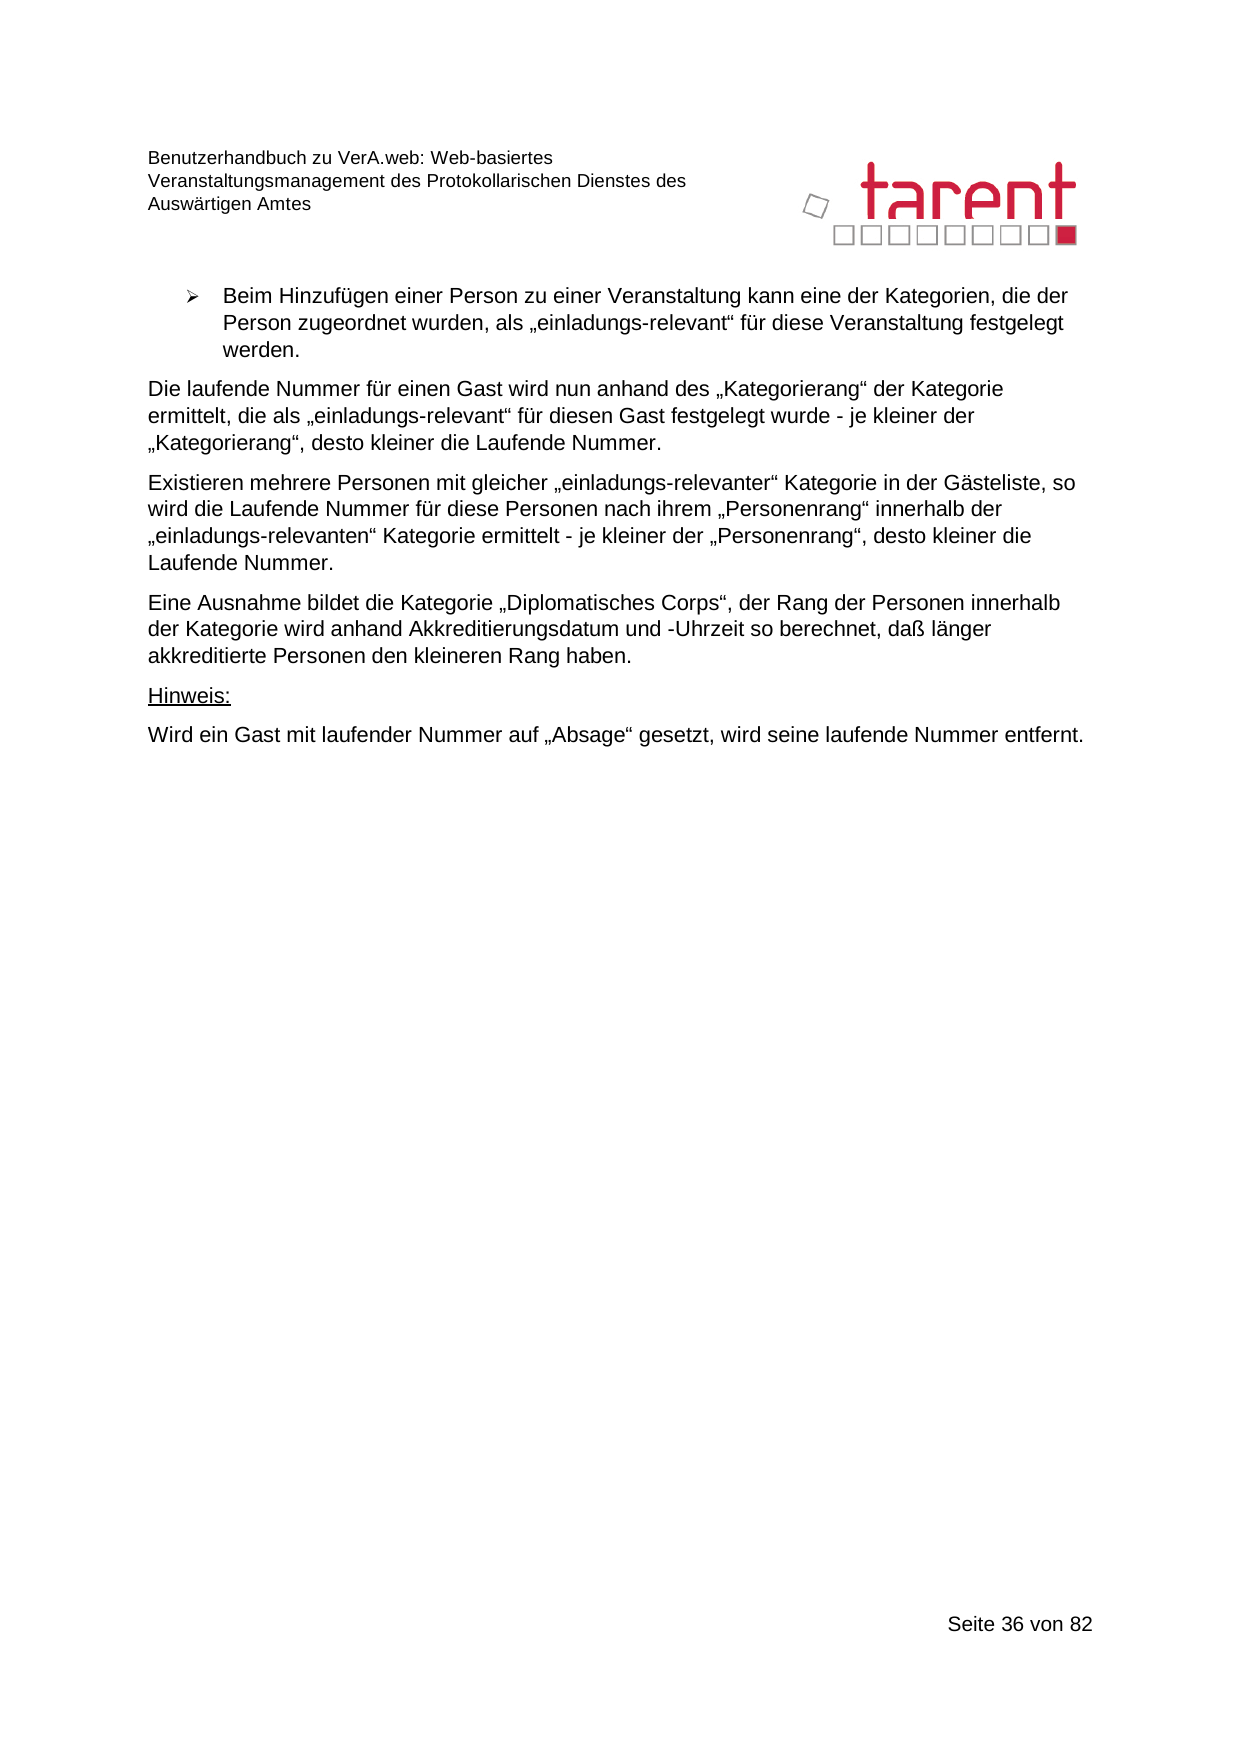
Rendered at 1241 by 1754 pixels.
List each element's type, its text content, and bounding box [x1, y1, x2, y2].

list Beim Hinzufügen einer Person zu einer Veranstaltung kann eine der Kategorien, die der Person zugeordnet wurden, als „einladungs-relevant“ für diese Veranstaltung festgelegt werden. [185, 284, 1092, 362]
text Wird ein Gast mit laufender Nummer auf „Absage“ gesetzt, wird seine laufende Nummer entfernt. [148, 722, 1092, 747]
text Existieren mehrere Personen mit gleicher „einladungs-relevanter“ Kategorie in der Gästeliste, so wird die Laufende Nummer für diese Personen nach ihrem „Personenrang“ innerhalb der „einladungs-relevanten“ Kategorie ermittelt - je kleiner der „Personenrang“, desto kleiner die Laufende Nummer. [148, 470, 1092, 575]
text Die laufende Nummer für einen Gast wird nun anhand des „Kategorierang“ der Kategorie ermittelt, die als „einladungs-relevant“ für diesen Gast festgelegt wurde - je kleiner der „Kategorierang“, desto kleiner die Laufende Nummer. [148, 377, 1092, 455]
picture [790, 151, 1091, 255]
text Eine Ausnahme bildet die Kategorie „Diplomatisches Corps“, der Rang der Personen innerhalb der Kategorie wird anhand Akkreditierungsdatum und -Uhrzeit so berechnet, daß länger akkreditierte Personen den kleineren Rang haben. [148, 590, 1092, 668]
text Hinweis: [148, 683, 1092, 708]
